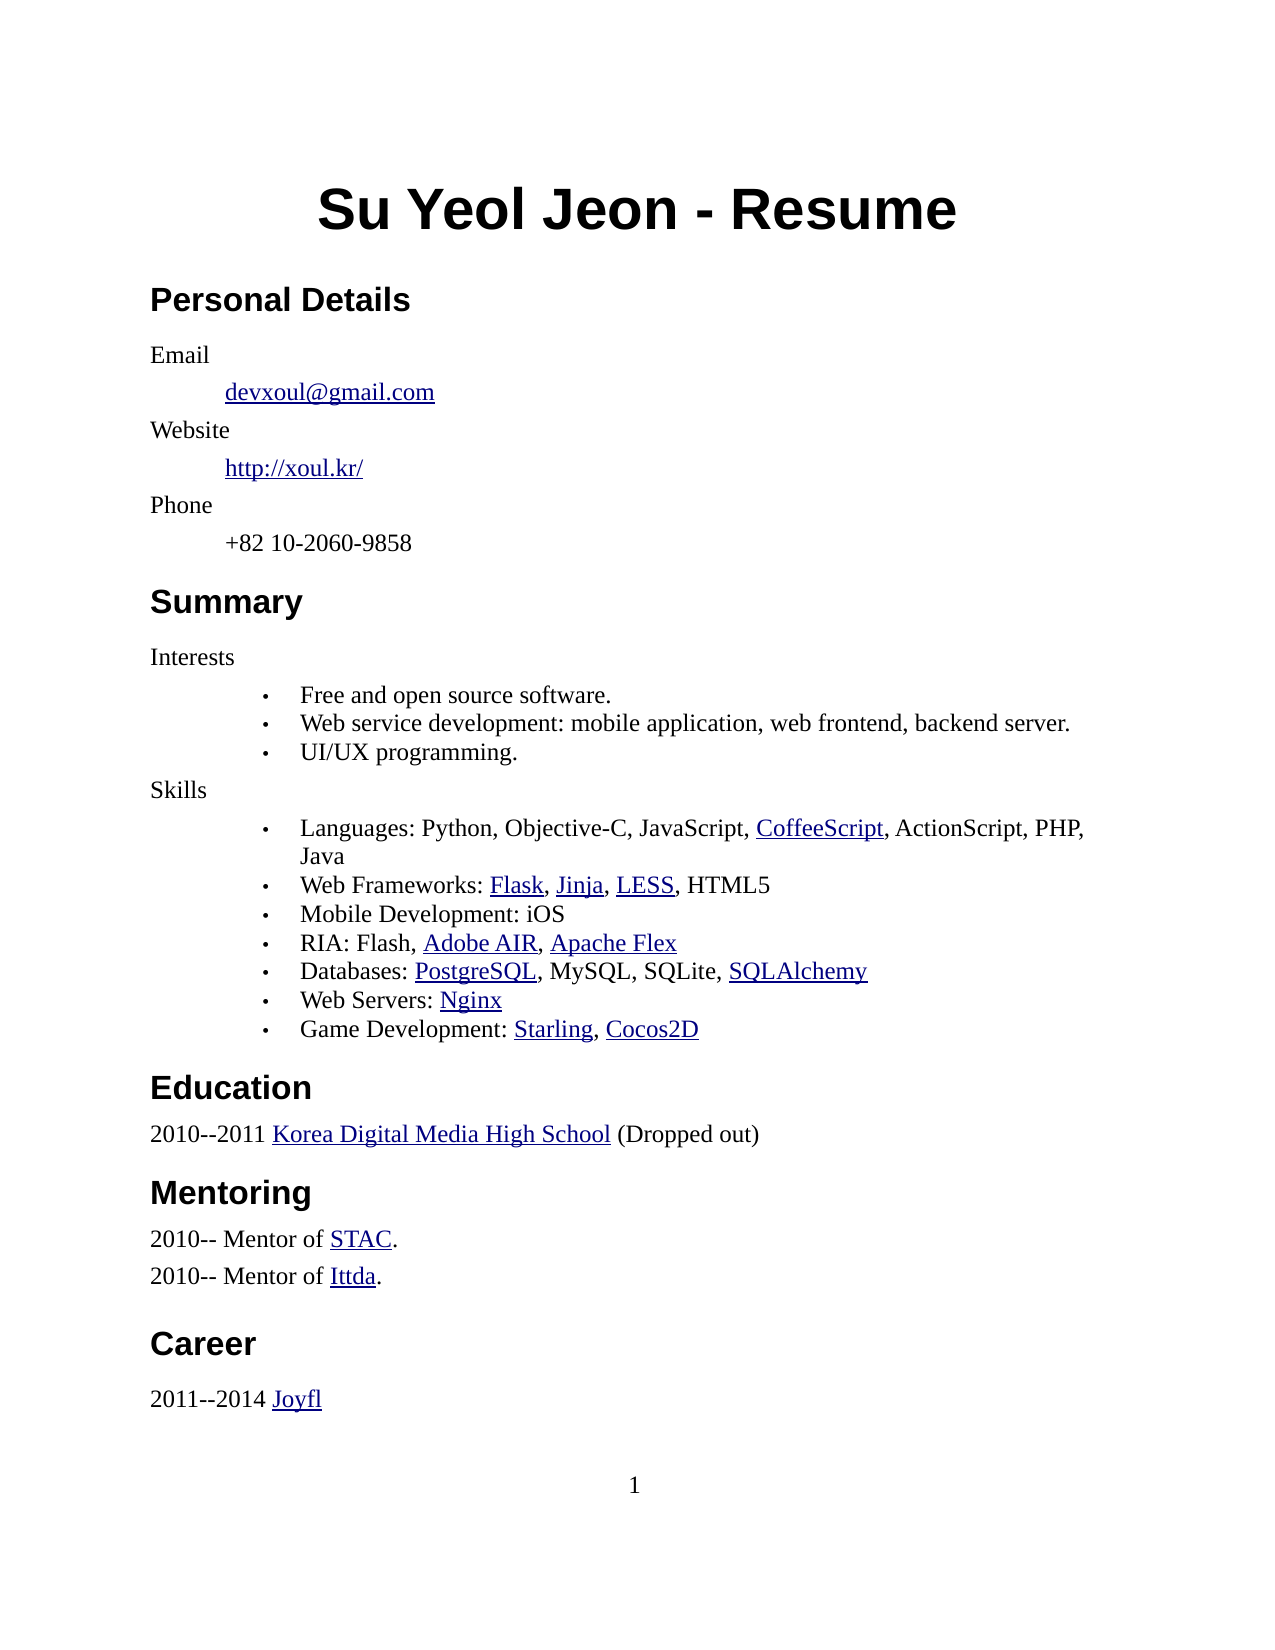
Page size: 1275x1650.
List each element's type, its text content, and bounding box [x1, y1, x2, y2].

text 2010--2011 Korea Digital Media High School (Dropped out) [150, 1119, 1125, 1148]
text Interests [150, 642, 1125, 671]
text http://xoul.kr/ [225, 453, 1125, 482]
list RIA: Flash, Adobe AIR, Apache Flex [262, 928, 1125, 956]
text Website [150, 415, 1125, 444]
subtitle Career [150, 1324, 1125, 1363]
text 2010-- Mentor of Ittda. [150, 1261, 1125, 1290]
list Databases: PostgreSQL, MySQL, SQLite, SQLAlchemy [262, 956, 1125, 985]
text Phone [150, 491, 1125, 519]
list Game Development: Starling, Cocos2D [262, 1014, 1125, 1043]
text +82 10-2060-9858 [225, 528, 1125, 557]
list Languages: Python, Objective-C, JavaScript, CoffeeScript, ActionScript, PHP, Java [262, 813, 1125, 870]
subtitle Education [150, 1068, 1125, 1106]
list Web Frameworks: Flask, Jinja, LESS, HTML5 [262, 870, 1125, 899]
text Skills [150, 775, 1125, 804]
subtitle Personal Details [150, 279, 1125, 318]
list Web service development: mobile application, web frontend, backend server. [262, 708, 1125, 737]
text Email [150, 340, 1125, 368]
list Web Servers: Nginx [262, 985, 1125, 1014]
title Su Yeol Jeon - Resume [150, 175, 1125, 242]
text devxoul@gmail.com [225, 377, 1125, 406]
list UI/UX programming. [262, 737, 1125, 766]
subtitle Summary [150, 582, 1125, 621]
text 2011--2014 Joyfl [150, 1384, 1125, 1413]
list Mobile Development: iOS [262, 899, 1125, 928]
subtitle Mentoring [150, 1173, 1125, 1211]
list Free and open source software. [262, 680, 1125, 708]
text 2010-- Mentor of STAC. [150, 1224, 1125, 1252]
